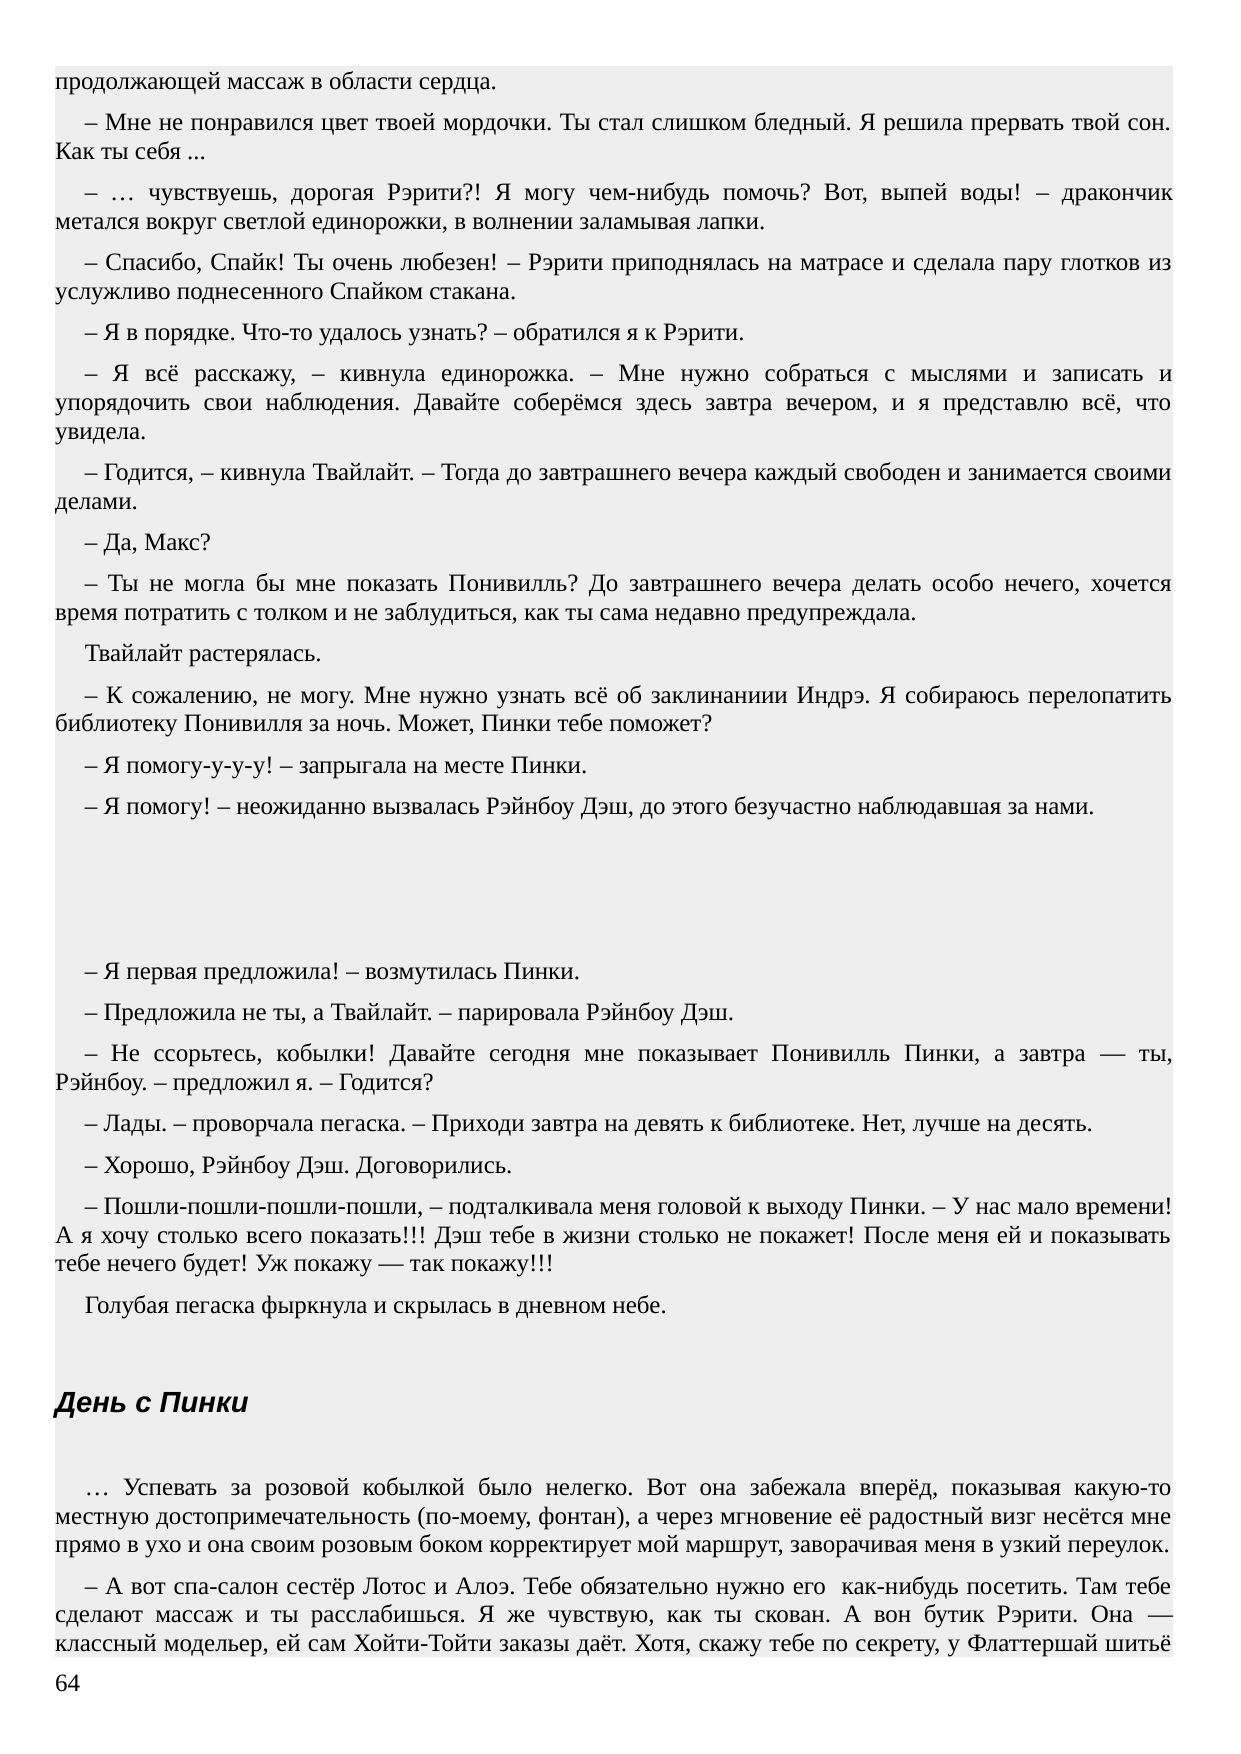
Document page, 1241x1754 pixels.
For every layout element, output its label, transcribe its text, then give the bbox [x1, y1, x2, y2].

text Голубая пегаска фыркнула и скрылась в дневном небе. [55, 1290, 1173, 1318]
text – Я первая предложила! – возмутилась Пинки. [55, 956, 1173, 985]
text – Годится, – кивнула Твайлайт. – Тогда до завтрашнего вечера каждый свободен и занимается своими делами. [55, 457, 1173, 515]
text – Не ссорьтесь, кобылки! Давайте сегодня мне показывает Понивилль Пинки, а завтра — ты, Рэйнбоу. – предложил я. – Годится? [55, 1038, 1173, 1096]
text – Я всё расскажу, – кивнула единорожка. – Мне нужно собраться с мыслями и записать и упорядочить свои наблюдения. Давайте соберёмся здесь завтра вечером, и я представлю всё, что увидела. [55, 358, 1173, 445]
text – Я помогу! – неожиданно вызвалась Рэйнбоу Дэш, до этого безучастно наблюдавшая за нами. [55, 791, 1173, 820]
text … Успевать за розовой кобылкой было нелегко. Вот она забежала вперёд, показывая какую-то местную достопримечательность (по-моему, фонтан), а через мгновение её радостный визг несётся мне прямо в ухо и она своим розовым боком корректирует мой маршрут, заворачивая меня в узкий переулок. [55, 1472, 1173, 1558]
text – А вот спа-салон сестёр Лотос и Алоэ. Тебе обязательно нужно его как-нибудь посетить. Там тебе сделают массаж и ты расслабишься. Я же чувствую, как ты скован. А вон бутик Рэрити. Она — классный модельер, ей сам Хойти-Тойти заказы даёт. Хотя, скажу тебе по секрету, у Флаттершай шитьё [55, 1571, 1173, 1657]
text – Я помогу-у-у-у! – запрыгала на месте Пинки. [55, 750, 1173, 778]
text – К сожалению, не могу. Мне нужно узнать всё об заклинаниии Индрэ. Я собираюсь перелопатить библиотеку Понивилля за ночь. Может, Пинки тебе поможет? [55, 680, 1173, 737]
text – Да, Макс? [55, 527, 1173, 556]
text – Мне не понравился цвет твоей мордочки. Ты стал слишком бледный. Я решила прервать твой сон. Как ты себя ... [55, 107, 1173, 165]
text – Я в порядке. Что-то удалось узнать? – обратился я к Рэрити. [55, 317, 1173, 346]
text – Ты не могла бы мне показать Понивилль? До завтрашнего вечера делать особо нечего, хочется время потратить с толком и не заблудиться, как ты сама недавно предупреждала. [55, 568, 1173, 626]
subtitle День с Пинки [55, 1385, 1173, 1418]
text – … чувствуешь, дорогая Рэрити?! Я могу чем-нибудь помочь? Вот, выпей воды! – дракончик метался вокруг светлой единорожки, в волнении заламывая лапки. [55, 177, 1173, 235]
text продолжающей массаж в области сердца. [55, 66, 1173, 95]
text Твайлайт растерялась. [55, 638, 1173, 667]
text – Пошли-пошли-пошли-пошли, – подталкивала меня головой к выходу Пинки. – У нас мало времени! А я хочу столько всего показать!!! Дэш тебе в жизни столько не покажет! После меня ей и показывать тебе нечего будет! Уж покажу — так покажу!!! [55, 1191, 1173, 1277]
text – Лады. – проворчала пегаска. – Приходи завтра на девять к библиотеке. Нет, лучше на десять. [55, 1108, 1173, 1137]
text – Хорошо, Рэйнбоу Дэш. Договорились. [55, 1150, 1173, 1178]
text – Спасибо, Спайк! Ты очень любезен! – Рэрити приподнялась на матрасе и сделала пару глотков из услужливо поднесенного Спайком стакана. [55, 247, 1173, 305]
text – Предложила не ты, а Твайлайт. – парировала Рэйнбоу Дэш. [55, 997, 1173, 1026]
